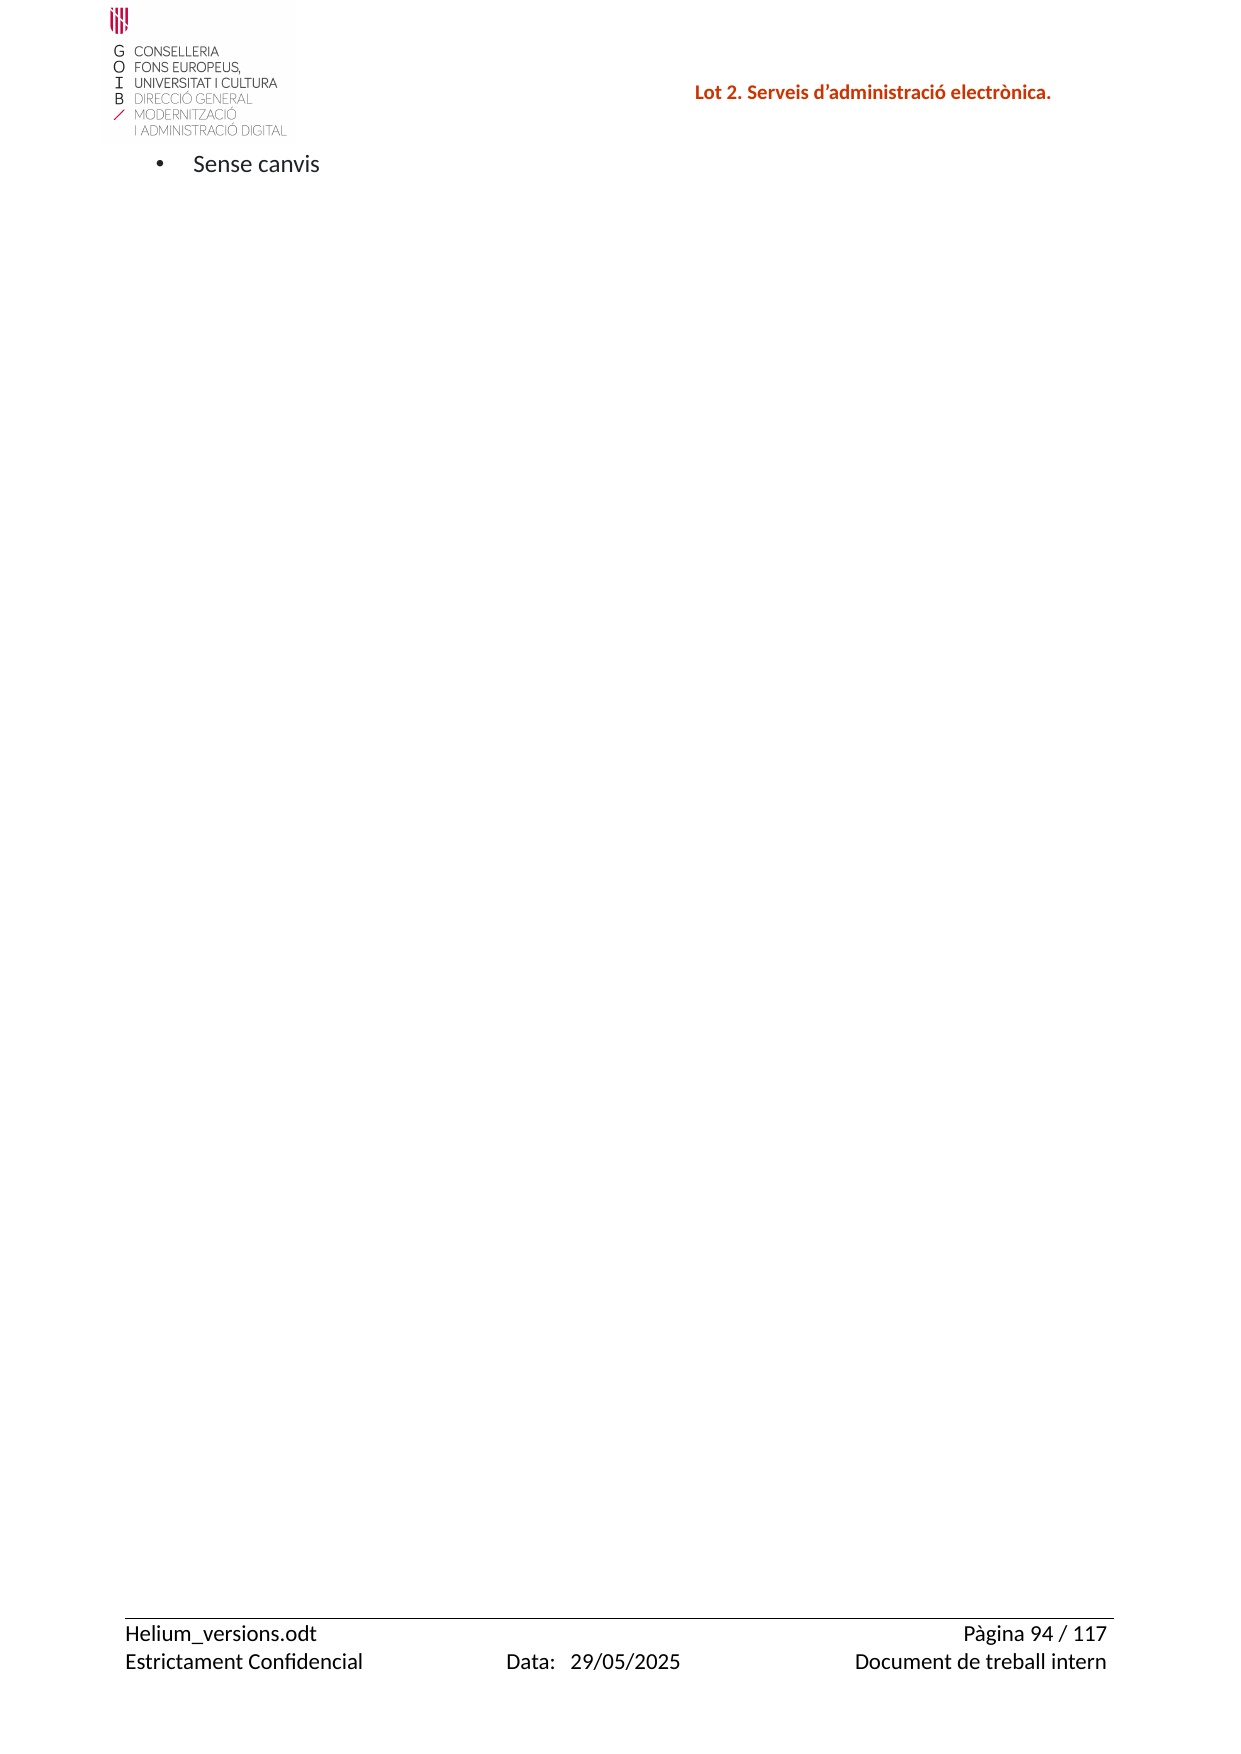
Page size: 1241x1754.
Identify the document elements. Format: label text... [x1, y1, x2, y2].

picture [100, 0, 297, 144]
list Sense canvis [156, 148, 1122, 178]
